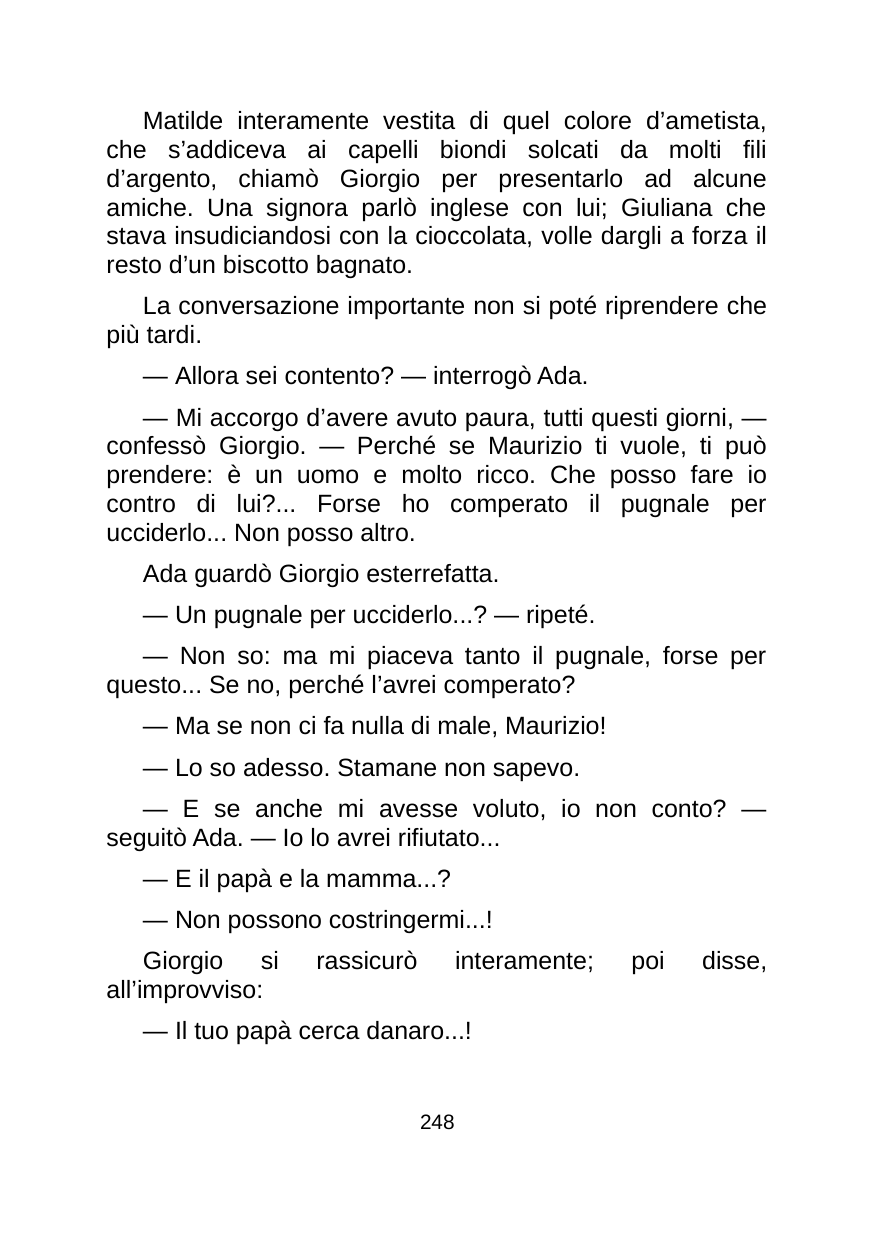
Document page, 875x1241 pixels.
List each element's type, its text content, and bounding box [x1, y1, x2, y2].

text Giorgio si rassicurò interamente; poi disse, all’improvviso: [106, 946, 768, 1004]
text — Allora sei contento? — interrogò Ada. [106, 361, 768, 390]
text — Non possono costringermi...! [106, 905, 768, 934]
text Matilde interamente vestita di quel colore d’ametista, che s’addiceva ai capelli biondi solcati da molti fili d’argento, chiamò Giorgio per presentarlo ad alcune amiche. Una signora parlò inglese con lui; Giuliana che stava insudiciandosi con la cioccolata, volle dargli a forza il resto d’un biscotto bagnato. [106, 106, 768, 279]
text Ada guardò Giorgio esterrefatta. [106, 559, 768, 587]
text — Un pugnale per ucciderlo...? — ripeté. [106, 600, 768, 629]
text — Mi accorgo d’avere avuto paura, tutti questi giorni, — confessò Giorgio. — Perché se Maurizio ti vuole, ti può prendere: è un uomo e molto ricco. Che posso fare io contro di lui?... Forse ho comperato il pugnale per ucciderlo... Non posso altro. [106, 402, 768, 546]
text La conversazione importante non si poté riprendere che più tardi. [106, 291, 768, 349]
text — Lo so adesso. Stamane non sapevo. [106, 752, 768, 781]
text — E il papà e la mamma...? [106, 864, 768, 892]
text — Il tuo papà cerca danaro...! [106, 1016, 768, 1045]
text — E se anche mi avesse voluto, io non conto? — seguitò Ada. — Io lo avrei rifiutato... [106, 794, 768, 851]
text — Non so: ma mi piaceva tanto il pugnale, forse per questo... Se no, perché l’avrei comperato? [106, 641, 768, 699]
text — Ma se non ci fa nulla di male, Maurizio! [106, 711, 768, 740]
